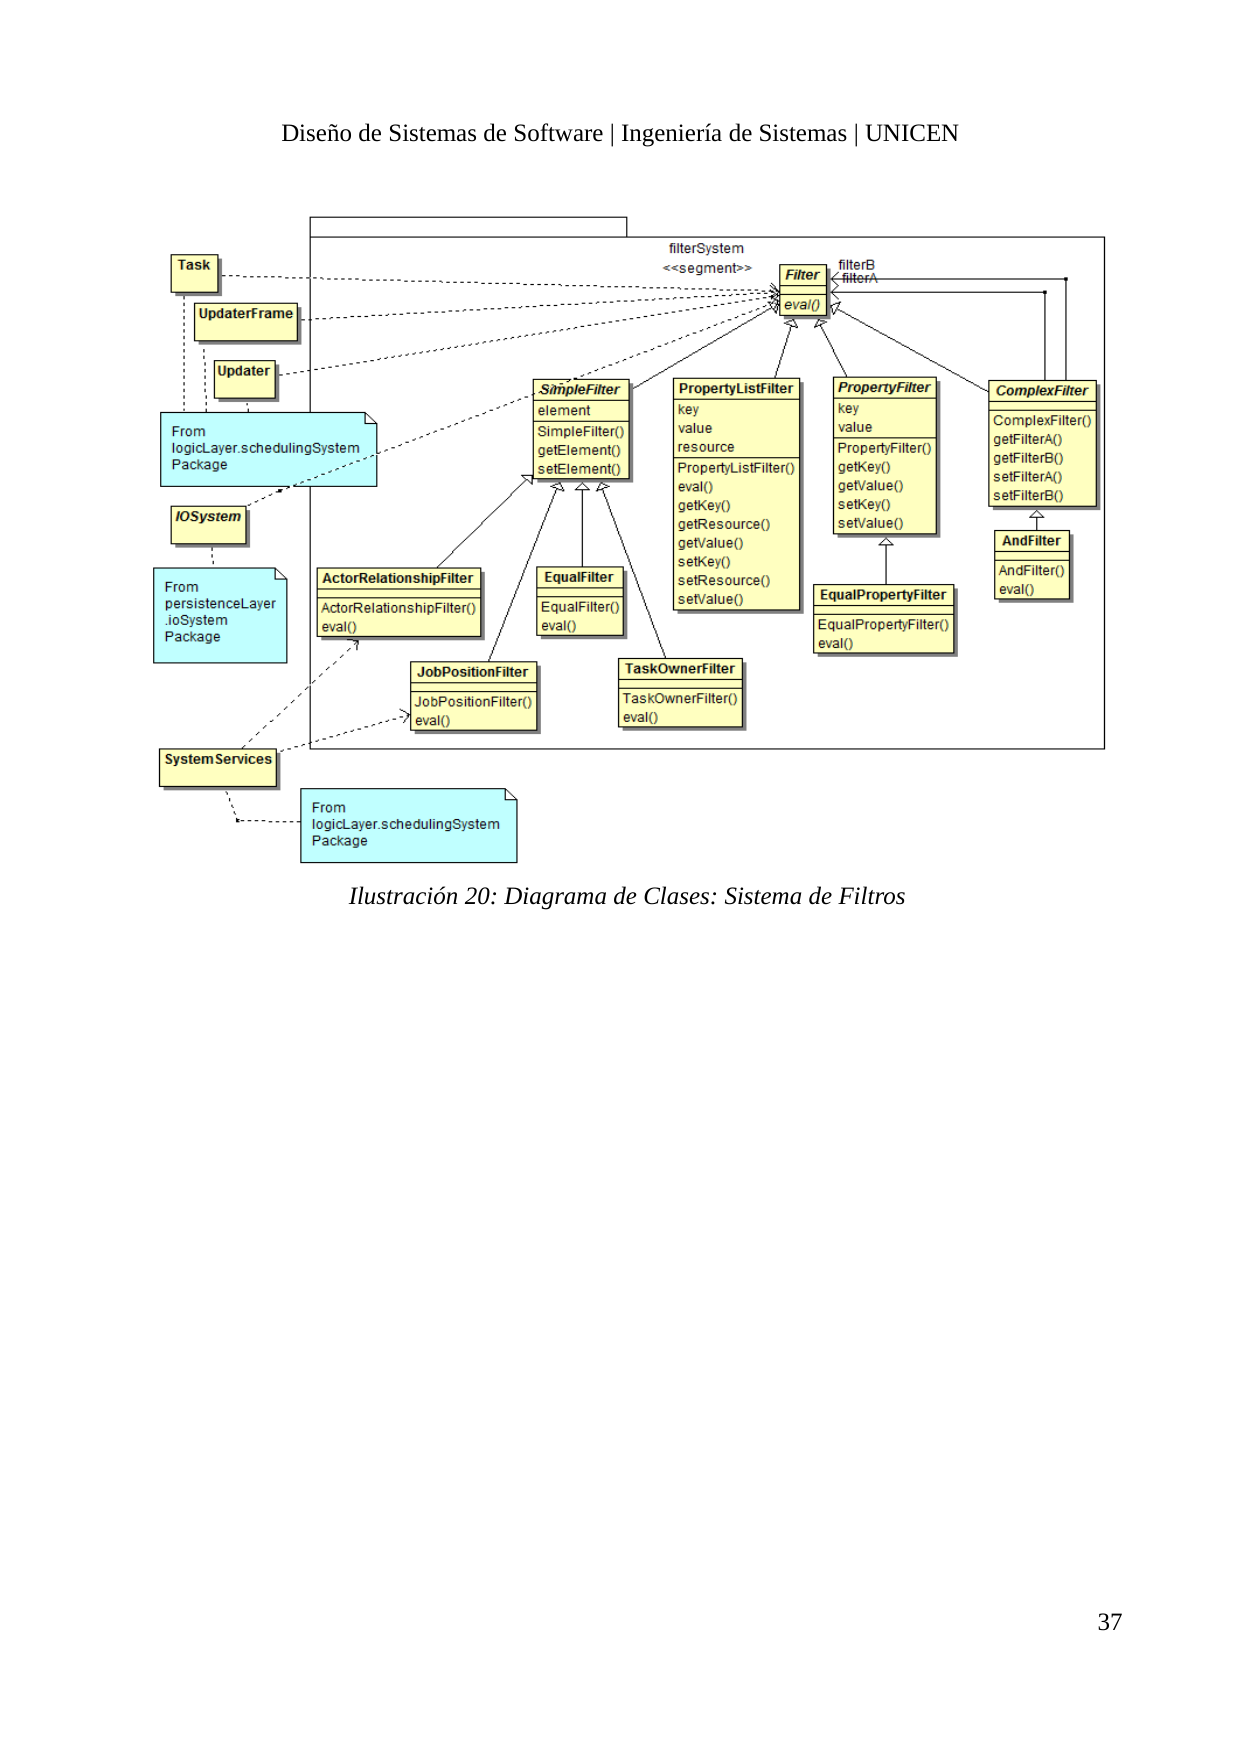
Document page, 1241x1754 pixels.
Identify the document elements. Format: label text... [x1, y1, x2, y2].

picture [145, 209, 1111, 872]
text Ilustración 20: Diagrama de Clases: Sistema de Filtros [125, 201, 1132, 909]
